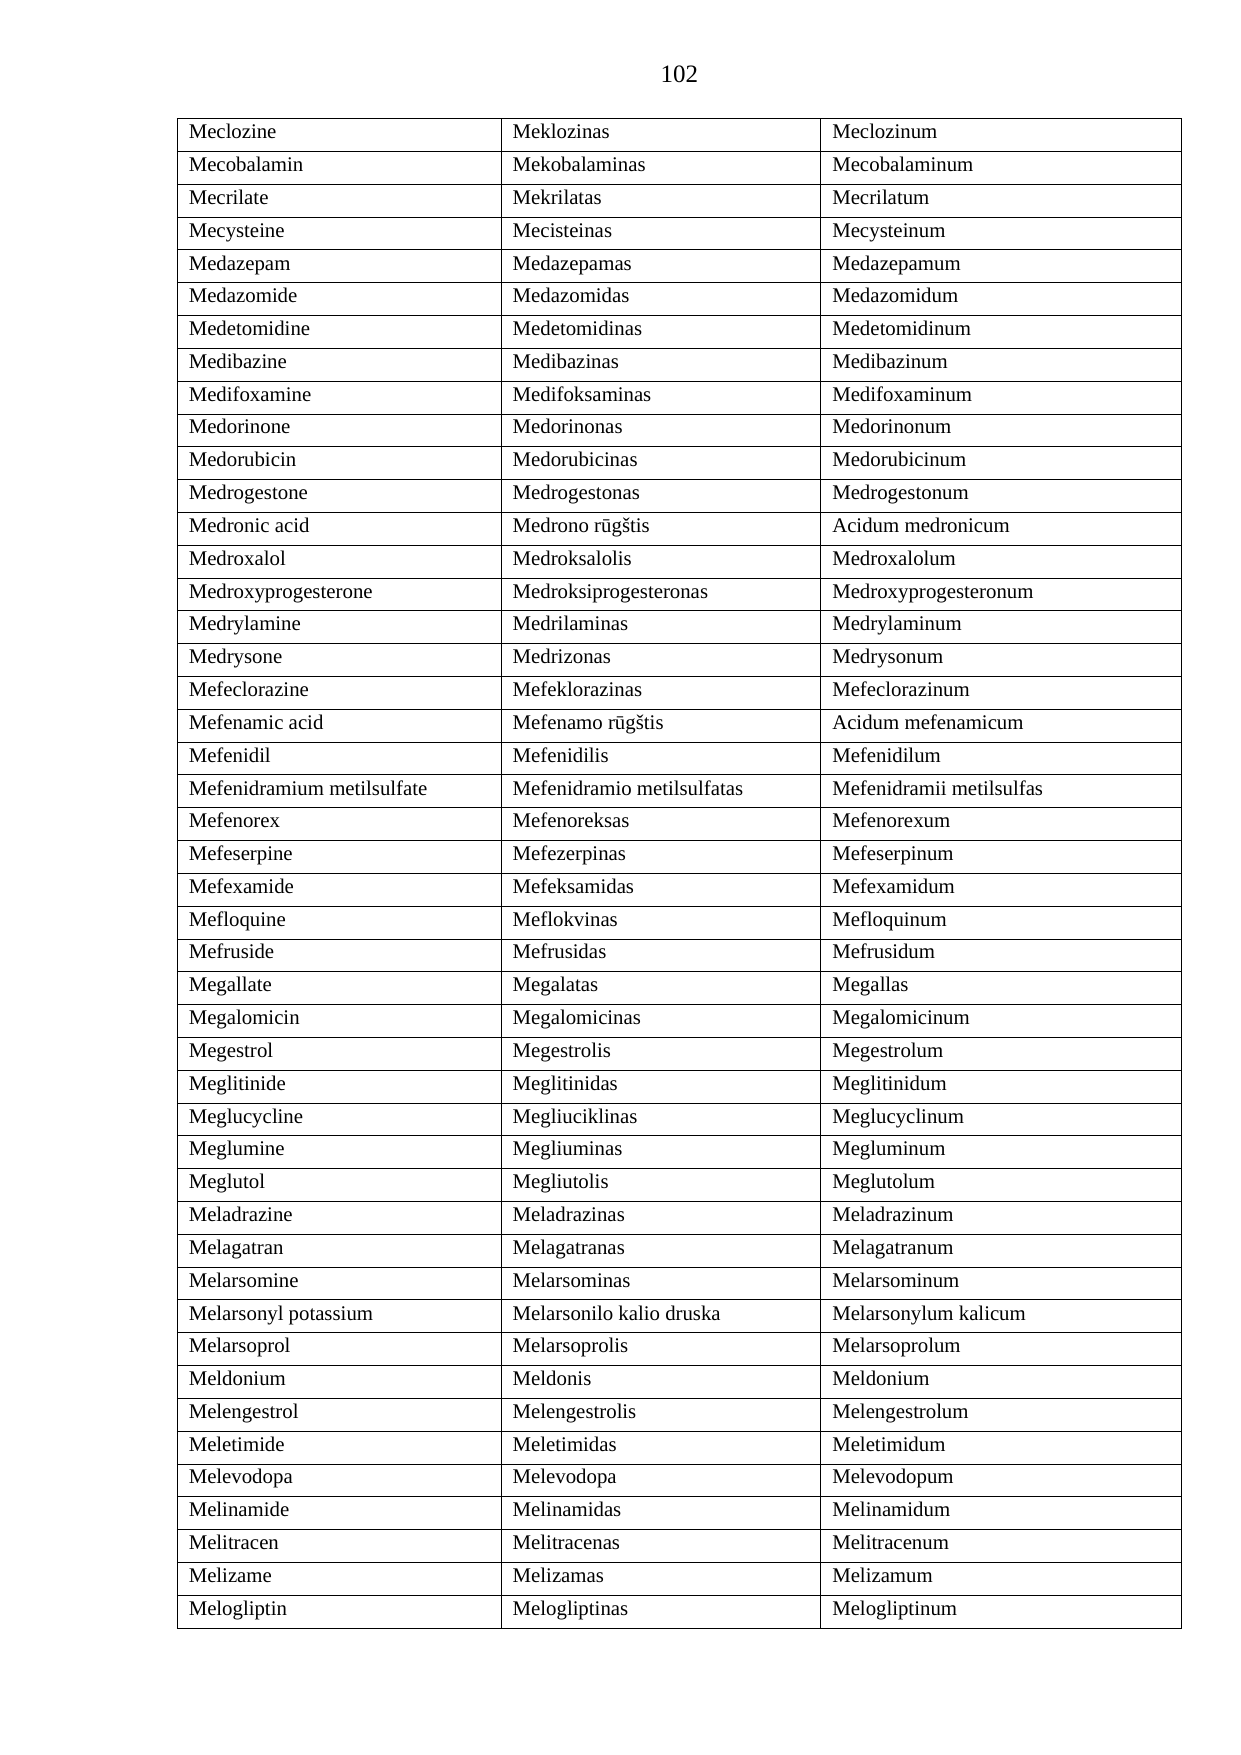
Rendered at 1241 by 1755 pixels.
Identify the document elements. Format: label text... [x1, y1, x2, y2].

table_cell Mefenorexum [821, 808, 1181, 840]
table_cell Melarsonylum kalicum [821, 1300, 1181, 1332]
table_cell Mefenidramii metilsulfas [821, 775, 1181, 807]
table_cell Megestrol [178, 1038, 501, 1070]
table_cell Mefenoreksas [502, 808, 820, 840]
table_cell Medrizonas [502, 644, 820, 676]
table_cell Medrogestone [178, 480, 501, 512]
table_cell Meglitinide [178, 1071, 501, 1102]
table_cell Mefeclorazine [178, 677, 501, 709]
table_cell Mefenidilum [821, 743, 1181, 774]
table_cell Medorubicin [178, 447, 501, 479]
table_cell Mefloquine [178, 907, 501, 938]
table_cell Medibazinas [502, 349, 820, 381]
table_cell Medorubicinas [502, 447, 820, 479]
table_cell Medrylaminum [821, 611, 1181, 643]
table_cell Megallas [821, 972, 1181, 1004]
table_cell Mecysteinum [821, 218, 1181, 249]
table_cell Melizamas [502, 1563, 820, 1595]
table_cell Meglumine [178, 1136, 501, 1168]
table_cell Melarsomine [178, 1268, 501, 1299]
table_cell Medorubicinum [821, 447, 1181, 479]
table_cell Mefrusidum [821, 940, 1181, 971]
table_cell Mefenorex [178, 808, 501, 840]
table_cell Mefenamo rūgštis [502, 710, 820, 742]
table_cell Melevodopum [821, 1465, 1181, 1496]
table_cell Megallate [178, 972, 501, 1004]
table_cell Meletimidum [821, 1432, 1181, 1463]
table_cell Meglutol [178, 1169, 501, 1201]
table_cell Mefenidil [178, 743, 501, 774]
table_cell Medroxalolum [821, 546, 1181, 577]
table_cell Megalomicin [178, 1005, 501, 1037]
table_cell Medorinone [178, 415, 501, 446]
table_cell Melogliptinum [821, 1596, 1181, 1627]
table_cell Melogliptinas [502, 1596, 820, 1627]
table_cell Melarsominum [821, 1268, 1181, 1299]
table_cell Meladrazinas [502, 1202, 820, 1234]
table_cell Melarsoprol [178, 1333, 501, 1365]
table_cell Meclozinum [821, 119, 1181, 151]
table_cell Medroxalol [178, 546, 501, 577]
table_cell Melinamide [178, 1497, 501, 1529]
table_cell Mefenidramio metilsulfatas [502, 775, 820, 807]
table_cell Melagatran [178, 1235, 501, 1267]
table_cell Medazomidum [821, 283, 1181, 315]
table_cell Melogliptin [178, 1596, 501, 1627]
table_cell Meldonium [178, 1366, 501, 1398]
table_cell Melizame [178, 1563, 501, 1595]
table_cell Melinamidum [821, 1497, 1181, 1529]
table_cell Melitracenas [502, 1530, 820, 1562]
table_cell Melitracenum [821, 1530, 1181, 1562]
table_cell Melarsoprolum [821, 1333, 1181, 1365]
table_cell Mecrilatum [821, 185, 1181, 217]
table_cell Melagatranum [821, 1235, 1181, 1267]
table_cell Mefloquinum [821, 907, 1181, 938]
table_cell Melengestrol [178, 1399, 501, 1431]
table_cell Medibazine [178, 349, 501, 381]
table_cell Medorinonum [821, 415, 1181, 446]
table_cell Mecobalaminum [821, 152, 1181, 184]
table_cell Medroxyprogesterone [178, 579, 501, 610]
table_cell Mefruside [178, 940, 501, 971]
table_cell Medazepam [178, 250, 501, 282]
table_cell Megliuciklinas [502, 1104, 820, 1135]
table_cell Mefexamide [178, 874, 501, 906]
table_cell Medroksiprogesteronas [502, 579, 820, 610]
table_cell Melevodopa [178, 1465, 501, 1496]
table_cell Megestrolis [502, 1038, 820, 1070]
table_cell Medazepamas [502, 250, 820, 282]
table_cell Megalomicinas [502, 1005, 820, 1037]
table_cell Melarsonilo kalio druska [502, 1300, 820, 1332]
table_cell Acidum medronicum [821, 513, 1181, 545]
table_cell Megalatas [502, 972, 820, 1004]
table_cell Megliuminas [502, 1136, 820, 1168]
table_cell Medorinonas [502, 415, 820, 446]
table_cell Melengestrolum [821, 1399, 1181, 1431]
table_cell Meglitinidas [502, 1071, 820, 1102]
table_cell Melagatranas [502, 1235, 820, 1267]
table_cell Medrogestonum [821, 480, 1181, 512]
table_cell Medifoxamine [178, 382, 501, 413]
table_cell Meglucycline [178, 1104, 501, 1135]
table_cell Meglutolum [821, 1169, 1181, 1201]
table_cell Mefrusidas [502, 940, 820, 971]
table_cell Meglitinidum [821, 1071, 1181, 1102]
table_cell Medrogestonas [502, 480, 820, 512]
table_cell Mefeksamidas [502, 874, 820, 906]
table_cell Mefenamic acid [178, 710, 501, 742]
table_cell Medazomide [178, 283, 501, 315]
table_cell Mecrilate [178, 185, 501, 217]
table_cell Medrono rūgštis [502, 513, 820, 545]
table_cell Meletimidas [502, 1432, 820, 1463]
table_cell Megluminum [821, 1136, 1181, 1168]
table_cell Melengestrolis [502, 1399, 820, 1431]
table_cell Melizamum [821, 1563, 1181, 1595]
table_cell Medrysone [178, 644, 501, 676]
table_cell Medrilaminas [502, 611, 820, 643]
table_cell Acidum mefenamicum [821, 710, 1181, 742]
table_cell Melarsominas [502, 1268, 820, 1299]
table_cell Medroxyprogesteronum [821, 579, 1181, 610]
table_cell Medrylamine [178, 611, 501, 643]
table_cell Medronic acid [178, 513, 501, 545]
table_cell Melevodopa [502, 1465, 820, 1496]
table_cell Melarsoprolis [502, 1333, 820, 1365]
table_cell Medetomidine [178, 316, 501, 348]
table_cell Melitracen [178, 1530, 501, 1562]
table_cell Mefeklorazinas [502, 677, 820, 709]
table_cell Mefenidilis [502, 743, 820, 774]
table_cell Meklozinas [502, 119, 820, 151]
table_cell Mecisteinas [502, 218, 820, 249]
table_cell Medazomidas [502, 283, 820, 315]
table_cell Mefenidramium metilsulfate [178, 775, 501, 807]
table_cell Megalomicinum [821, 1005, 1181, 1037]
table_cell Mekobalaminas [502, 152, 820, 184]
table_cell Mecobalamin [178, 152, 501, 184]
table_cell Medetomidinum [821, 316, 1181, 348]
table_cell Mecysteine [178, 218, 501, 249]
table_cell Mefeserpinum [821, 841, 1181, 873]
table_cell Medifoksaminas [502, 382, 820, 413]
table_cell Mefeclorazinum [821, 677, 1181, 709]
table_cell Megliutolis [502, 1169, 820, 1201]
table_cell Meclozine [178, 119, 501, 151]
table_cell Melinamidas [502, 1497, 820, 1529]
table_cell Medazepamum [821, 250, 1181, 282]
table_cell Megestrolum [821, 1038, 1181, 1070]
table_cell Meldonis [502, 1366, 820, 1398]
table_cell Mefexamidum [821, 874, 1181, 906]
table_cell Medifoxaminum [821, 382, 1181, 413]
table_cell Medrysonum [821, 644, 1181, 676]
table_cell Medetomidinas [502, 316, 820, 348]
table_cell Mekrilatas [502, 185, 820, 217]
table_cell Meladrazine [178, 1202, 501, 1234]
table_cell Mefezerpinas [502, 841, 820, 873]
table_cell Meglucyclinum [821, 1104, 1181, 1135]
table_cell Meletimide [178, 1432, 501, 1463]
table_cell Mefeserpine [178, 841, 501, 873]
table_cell Melarsonyl potassium [178, 1300, 501, 1332]
table_cell Meflokvinas [502, 907, 820, 938]
table_cell Medibazinum [821, 349, 1181, 381]
table_cell Medroksalolis [502, 546, 820, 577]
table_cell Meldonium [821, 1366, 1181, 1398]
table_cell Meladrazinum [821, 1202, 1181, 1234]
